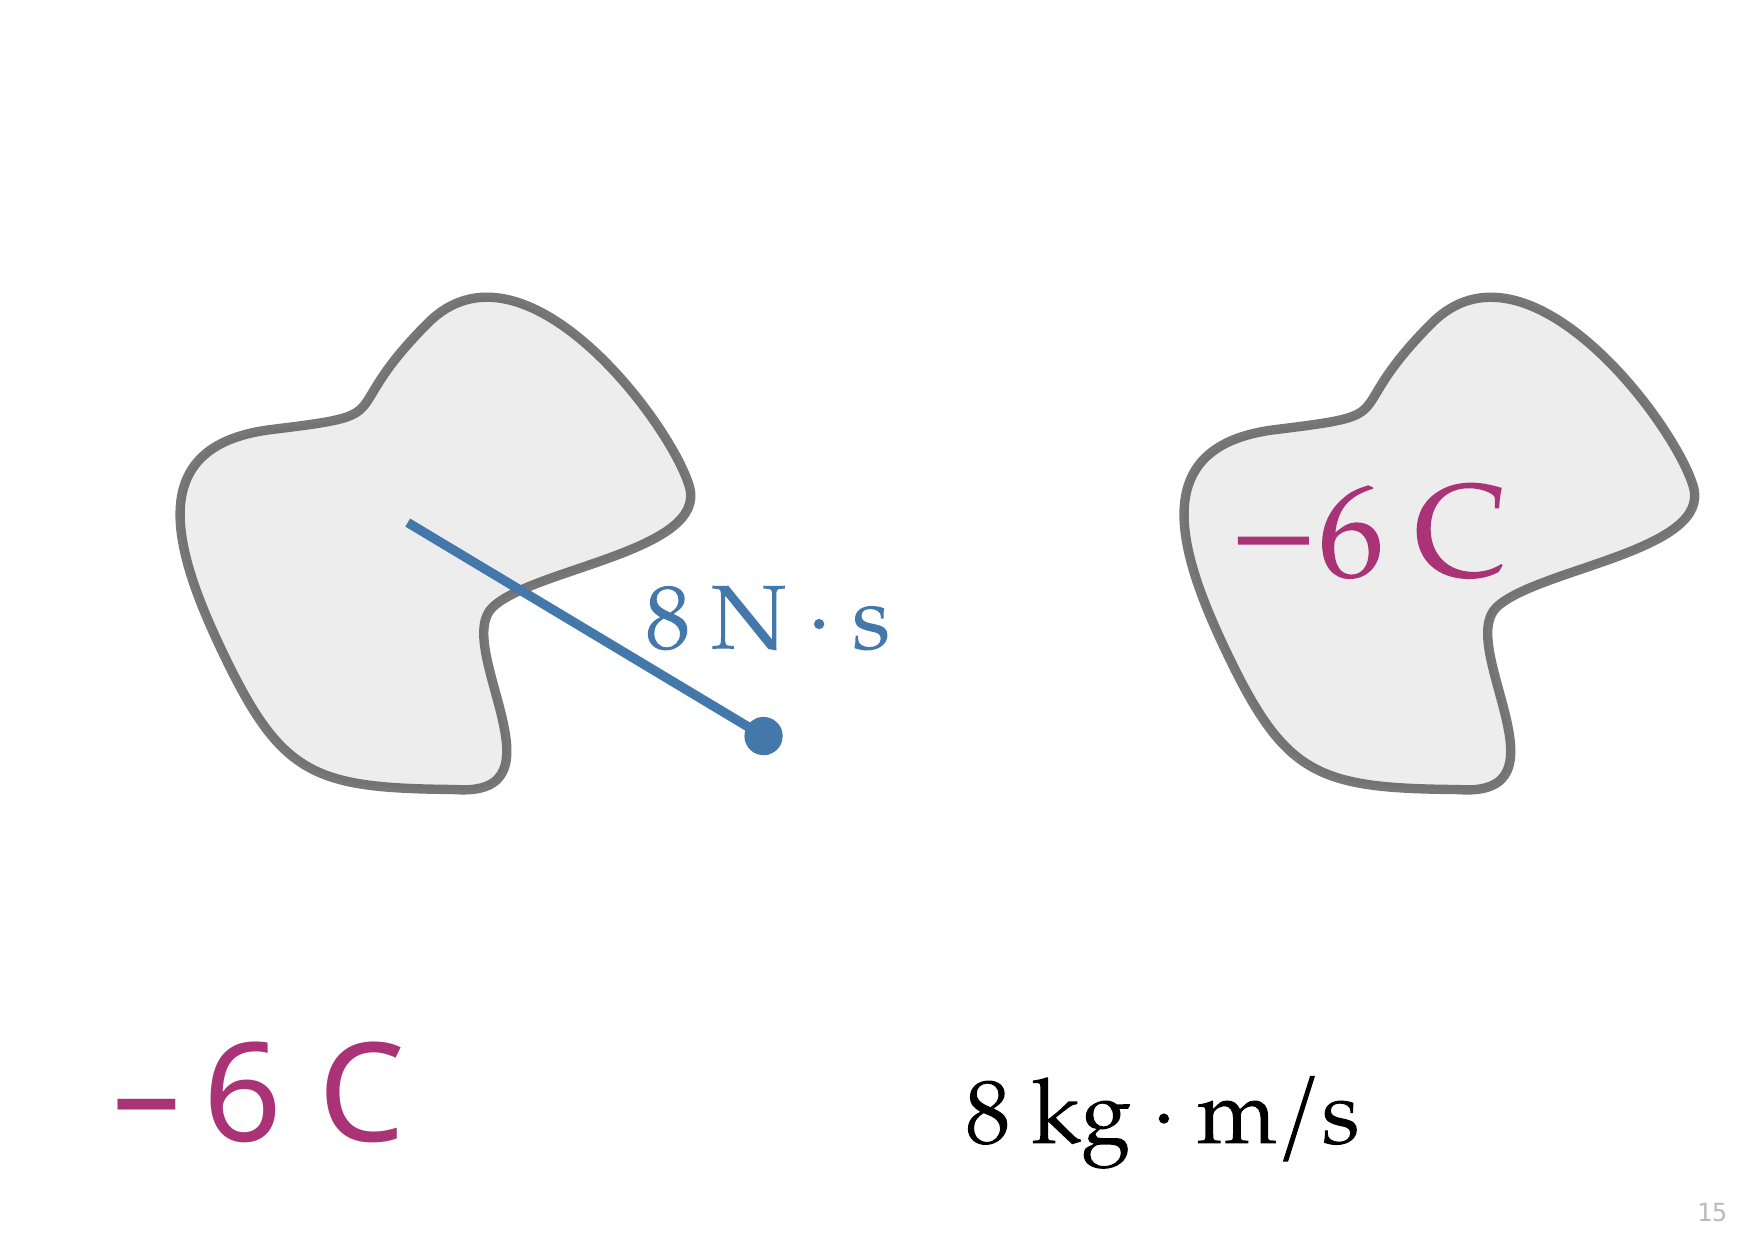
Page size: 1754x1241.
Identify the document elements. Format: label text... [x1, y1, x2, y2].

text_box [1158, 1113, 1170, 1124]
text_box [180, 297, 691, 790]
text_box [1184, 297, 1695, 790]
text_box [647, 585, 688, 651]
text_box [854, 605, 888, 651]
text_box [712, 585, 785, 651]
text_box [1282, 1075, 1316, 1162]
text_box [813, 618, 825, 630]
text_box [1083, 1100, 1131, 1169]
text_box [967, 1080, 1008, 1146]
text_box [1032, 1077, 1081, 1145]
text_box [1323, 1100, 1357, 1146]
text_box – 6 C [97, 986, 414, 1139]
text_box [1197, 1100, 1276, 1144]
